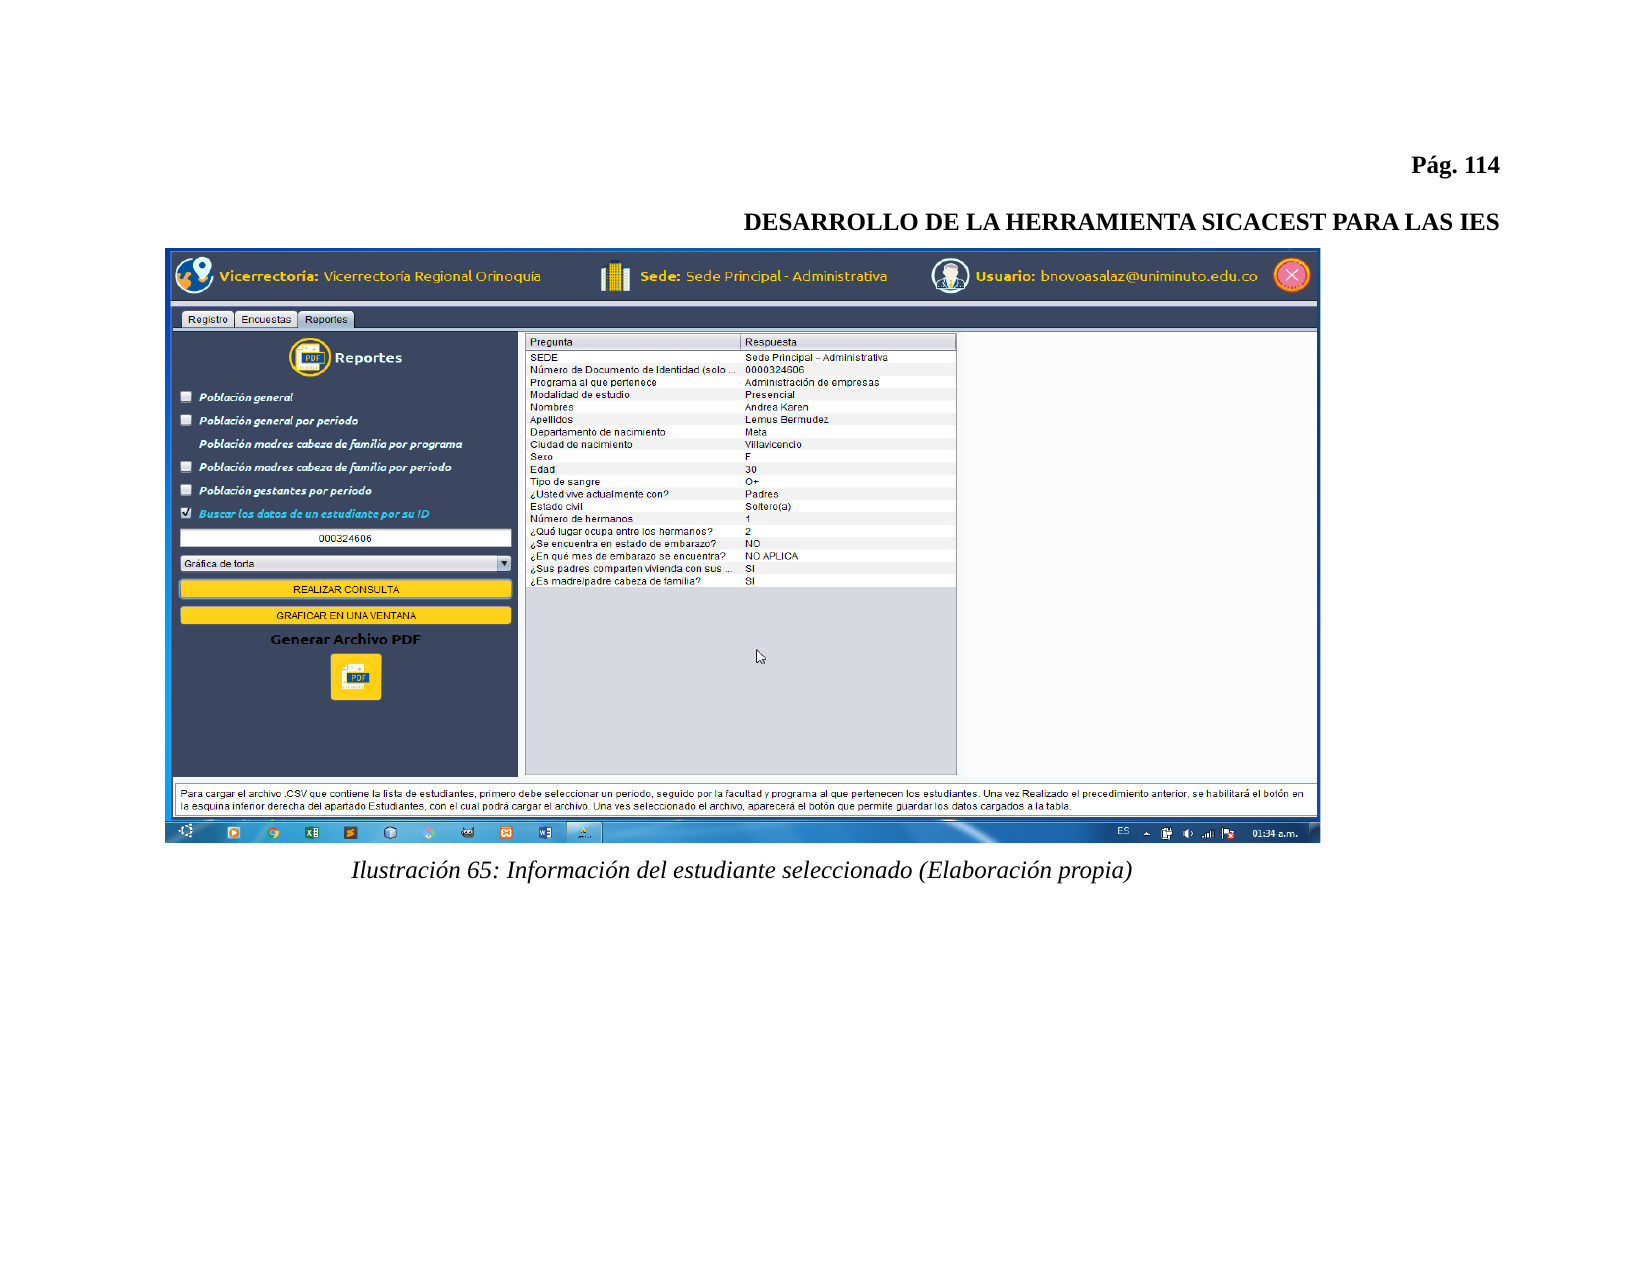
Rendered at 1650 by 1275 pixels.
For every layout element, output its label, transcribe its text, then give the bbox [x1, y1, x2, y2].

picture [165, 248, 1321, 843]
text Ilustración 65: Información del estudiante seleccionado (Elaboración propia) [165, 855, 1321, 884]
